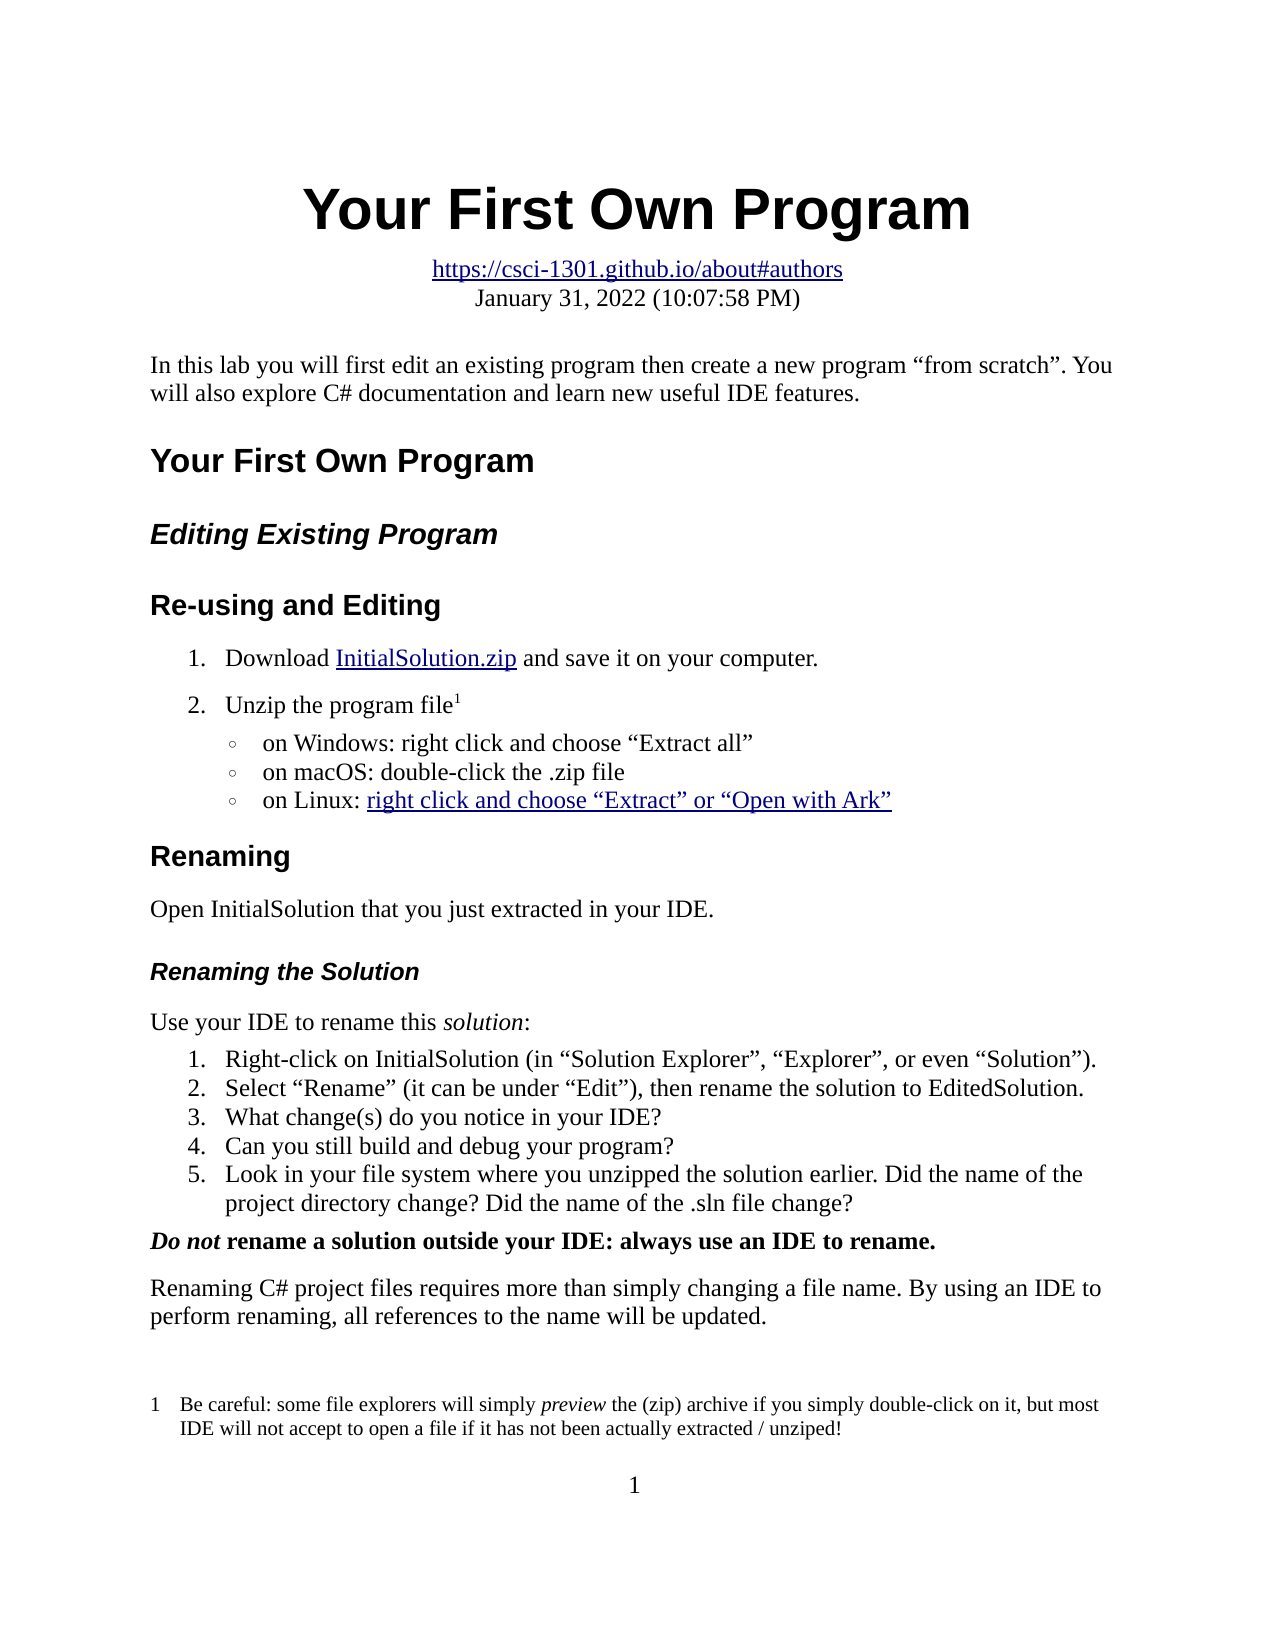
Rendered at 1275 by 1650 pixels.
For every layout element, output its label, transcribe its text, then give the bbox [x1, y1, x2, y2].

list on Linux: right click and choose “Extract” or “Open with Ark” [225, 785, 1125, 814]
subtitle Your First Own Program [150, 441, 1125, 480]
list Look in your file system where you unzipped the solution earlier. Did the name of the project directory change? Did the name of the .sln file change? [187, 1159, 1125, 1217]
text Renaming C# project files requires more than simply changing a file name. By using an IDE to perform renaming, all references to the name will be updated. [150, 1273, 1125, 1330]
subtitle Re-using and Editing [150, 588, 1125, 622]
subtitle Renaming the Solution [150, 957, 1125, 985]
list What change(s) do you notice in your IDE? [187, 1102, 1125, 1131]
list on macOS: double-click the .zip file [225, 757, 1125, 785]
list Right-click on InitialSolution (in “Solution Explorer”, “Explorer”, or even “Solution”). [187, 1044, 1125, 1073]
text Use your IDE to rename this solution: [150, 1007, 1125, 1036]
list on Windows: right click and choose “Extract all” [225, 728, 1125, 757]
list Be careful: some file explorers will simply preview the (zip) archive if you simply double-click on it, but most IDE will not accept to open a file if it has not been actually extracted / unziped! [150, 1392, 1125, 1440]
text Do not rename a solution outside your IDE: always use an IDE to rename. [150, 1226, 1125, 1255]
subtitle Editing Existing Program [150, 517, 1125, 551]
list Can you still build and debug your program? [187, 1131, 1125, 1159]
list Select “Rename” (it can be under “Edit”), then rename the solution to EditedSolution. [187, 1073, 1125, 1102]
text Open InitialSolution that you just extracted in your IDE. [150, 894, 1125, 923]
subtitle Renaming [150, 839, 1125, 873]
text In this lab you will first edit an existing program then create a new program “from scratch”. You will also explore C# documentation and learn new useful IDE features. [150, 350, 1125, 407]
text January 31, 2022 (10:07:58 PM) [150, 283, 1125, 312]
list Download InitialSolution.zip and save it on your computer. [187, 643, 1125, 672]
text https://csci-1301.github.io/about#authors [150, 254, 1125, 283]
title Your First Own Program [150, 175, 1125, 242]
list Unzip the program file [187, 690, 1125, 719]
